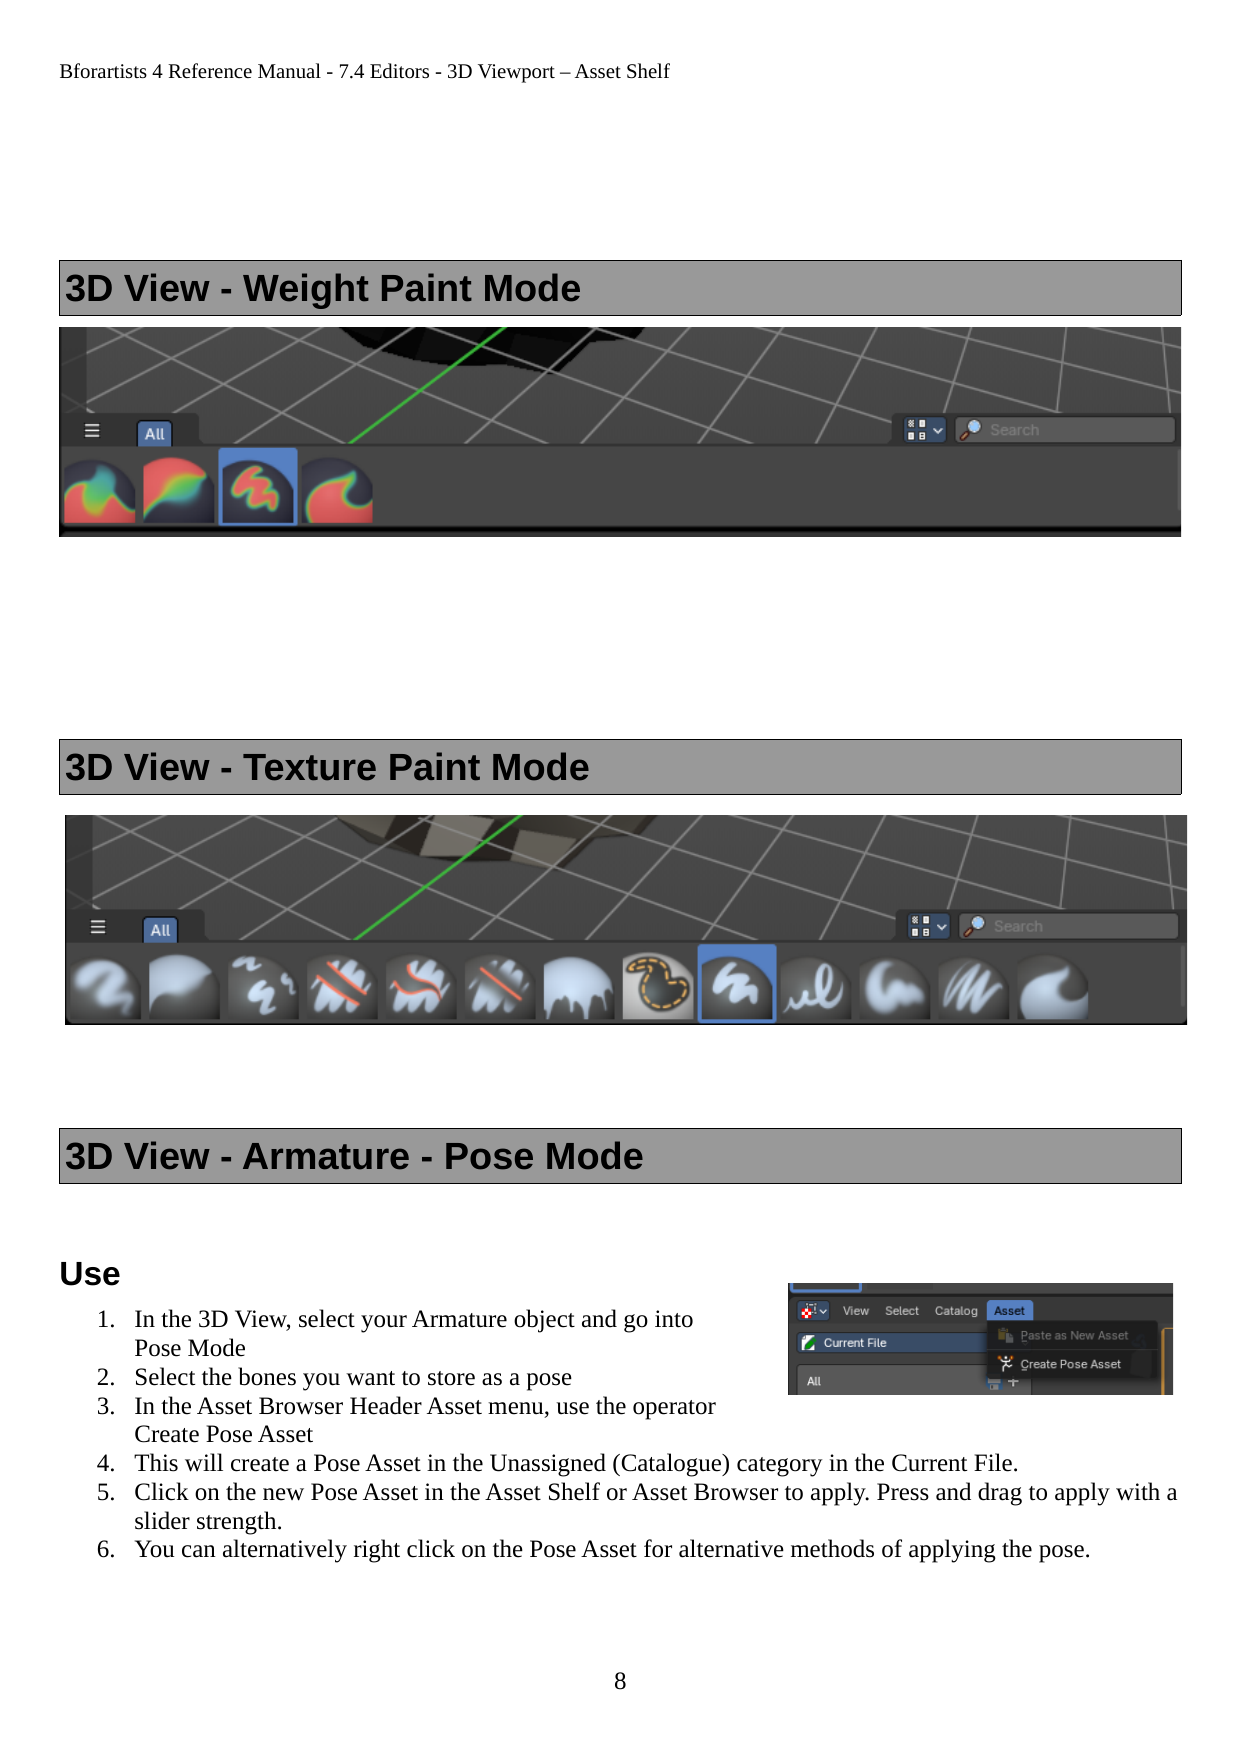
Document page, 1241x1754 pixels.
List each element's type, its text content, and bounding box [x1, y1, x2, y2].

table_header 3D View - Armature - Pose Mode [60, 1129, 1181, 1183]
list In the Asset Browser Header Asset menu, use the operator Create Pose Asset [97, 1391, 1181, 1448]
subtitle Use [59, 1253, 1181, 1292]
picture [65, 815, 1188, 1025]
table_header 3D View - Texture Paint Mode [60, 740, 1181, 794]
list Click on the new Pose Asset in the Asset Shelf or Asset Browser to apply. Press and drag to apply with a slider strength. [97, 1477, 1181, 1534]
list Select the bones you want to store as a pose [97, 1362, 788, 1391]
picture [788, 1283, 1174, 1395]
table_header 3D View - Weight Paint Mode [60, 261, 1181, 315]
list This will create a Pose Asset in the Unassigned (Catalogue) category in the Current File. [97, 1448, 1181, 1477]
picture [59, 327, 1182, 537]
list In the 3D View, select your Armature object and go into Pose Mode [97, 1304, 788, 1362]
list You can alternatively right click on the Pose Asset for alternative methods of applying the pose. [97, 1534, 1181, 1563]
